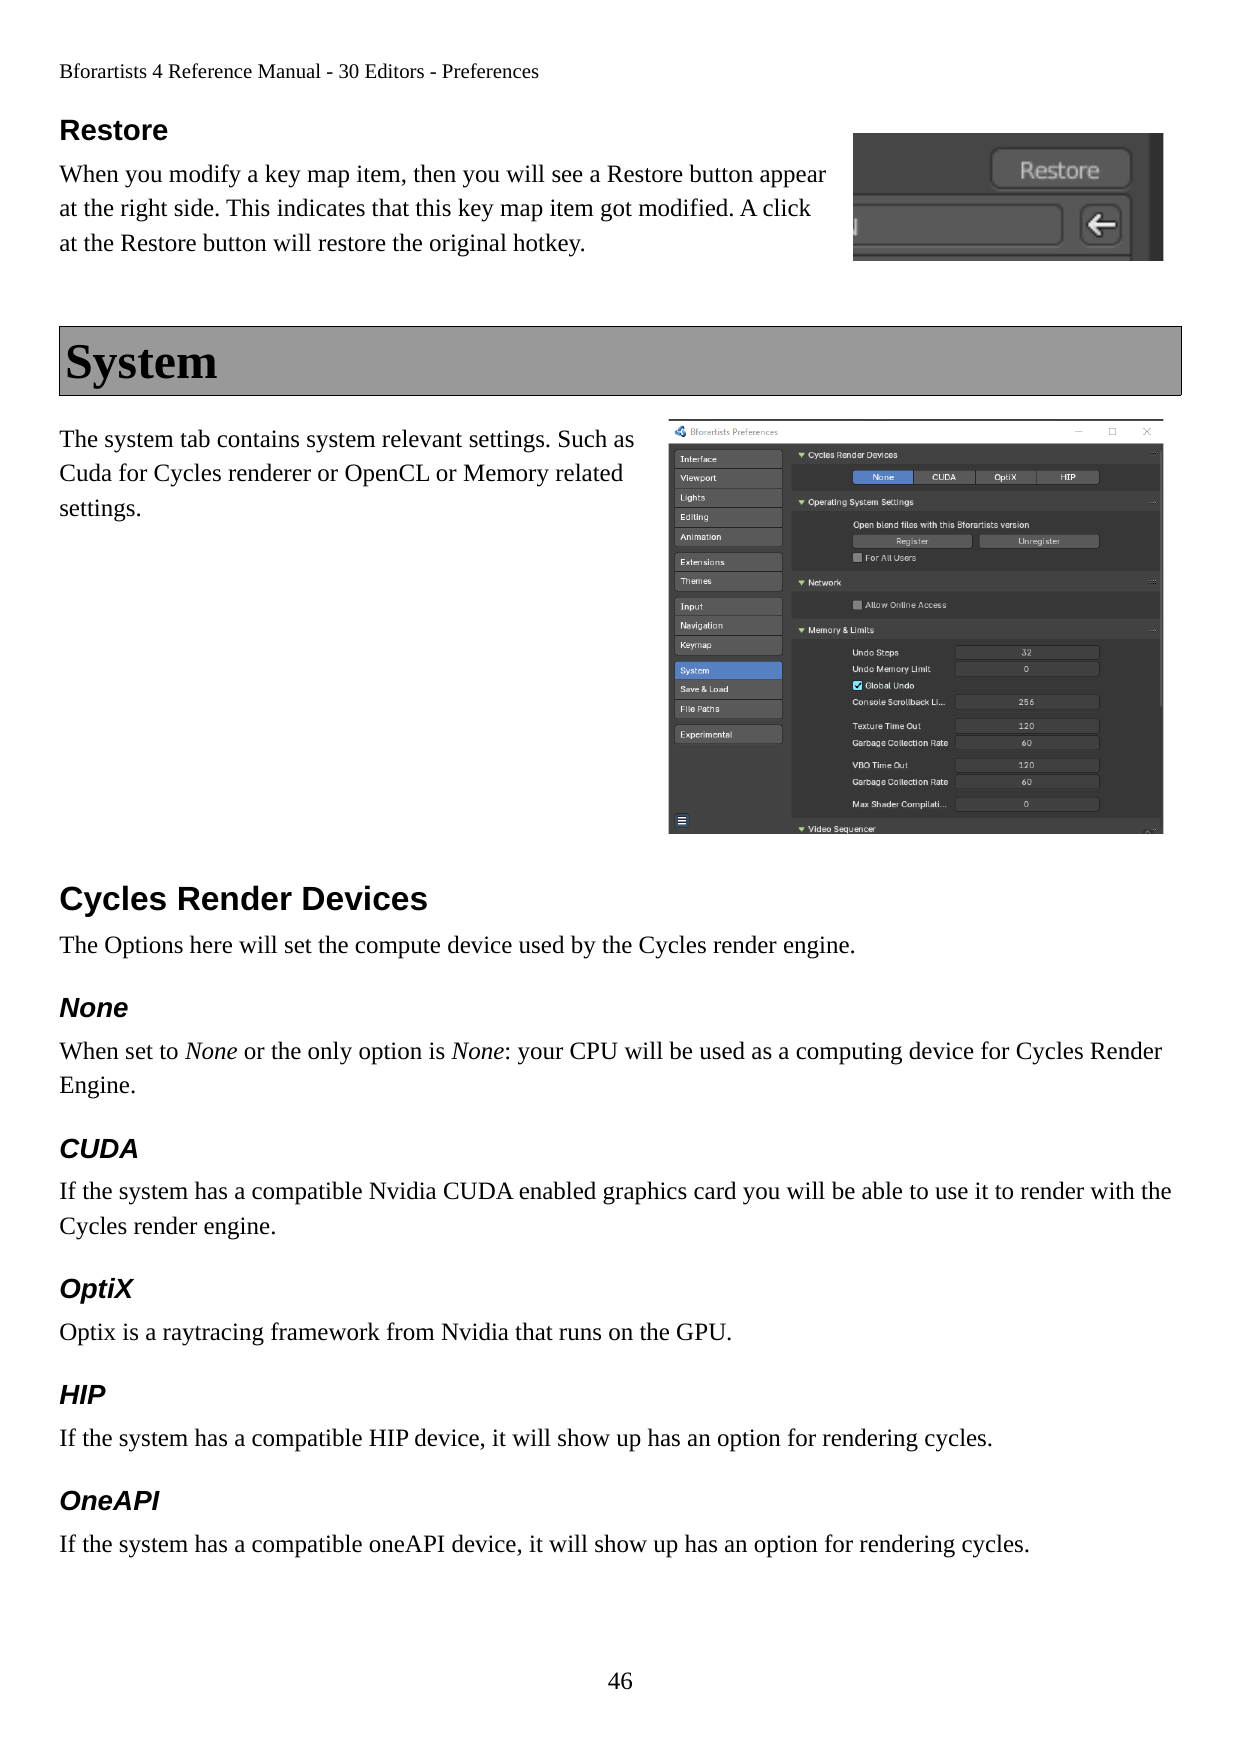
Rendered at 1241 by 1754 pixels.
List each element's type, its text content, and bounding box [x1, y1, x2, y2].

text When set to None or the only option is None: your CPU will be used as a computing device for Cycles Render Engine. [59, 1036, 1181, 1099]
picture [668, 419, 1164, 834]
picture [853, 133, 1164, 261]
table_header System [60, 327, 1181, 395]
text If the system has a compatible oneAPI device, it will show up has an option for rendering cycles. [59, 1529, 1181, 1557]
text Optix is a raytracing framework from Nvidia that runs on the GPU. [59, 1317, 1181, 1346]
text The Options here will set the compute device used by the Cycles render engine. [59, 930, 1181, 959]
text When you modify a key map item, then you will see a Restore button appear at the right side. This indicates that this key map item got modified. A click at the Restore button will restore the original hotkey. [59, 159, 853, 257]
subtitle OneAPI [59, 1484, 1181, 1516]
subtitle OptiX [59, 1272, 1181, 1304]
subtitle Restore [59, 113, 1181, 146]
subtitle None [59, 992, 1181, 1023]
subtitle Cycles Render Devices [59, 879, 1181, 918]
text If the system has a compatible HIP device, it will show up has an option for rendering cycles. [59, 1423, 1181, 1452]
text The system tab contains system relevant settings. Such as Cuda for Cycles renderer or OpenCL or Memory related settings. [59, 424, 668, 522]
text If the system has a compatible Nvidia CUDA enabled graphics card you will be able to use it to render with the Cycles render engine. [59, 1176, 1181, 1240]
subtitle CUDA [59, 1132, 1181, 1164]
subtitle HIP [59, 1378, 1181, 1410]
